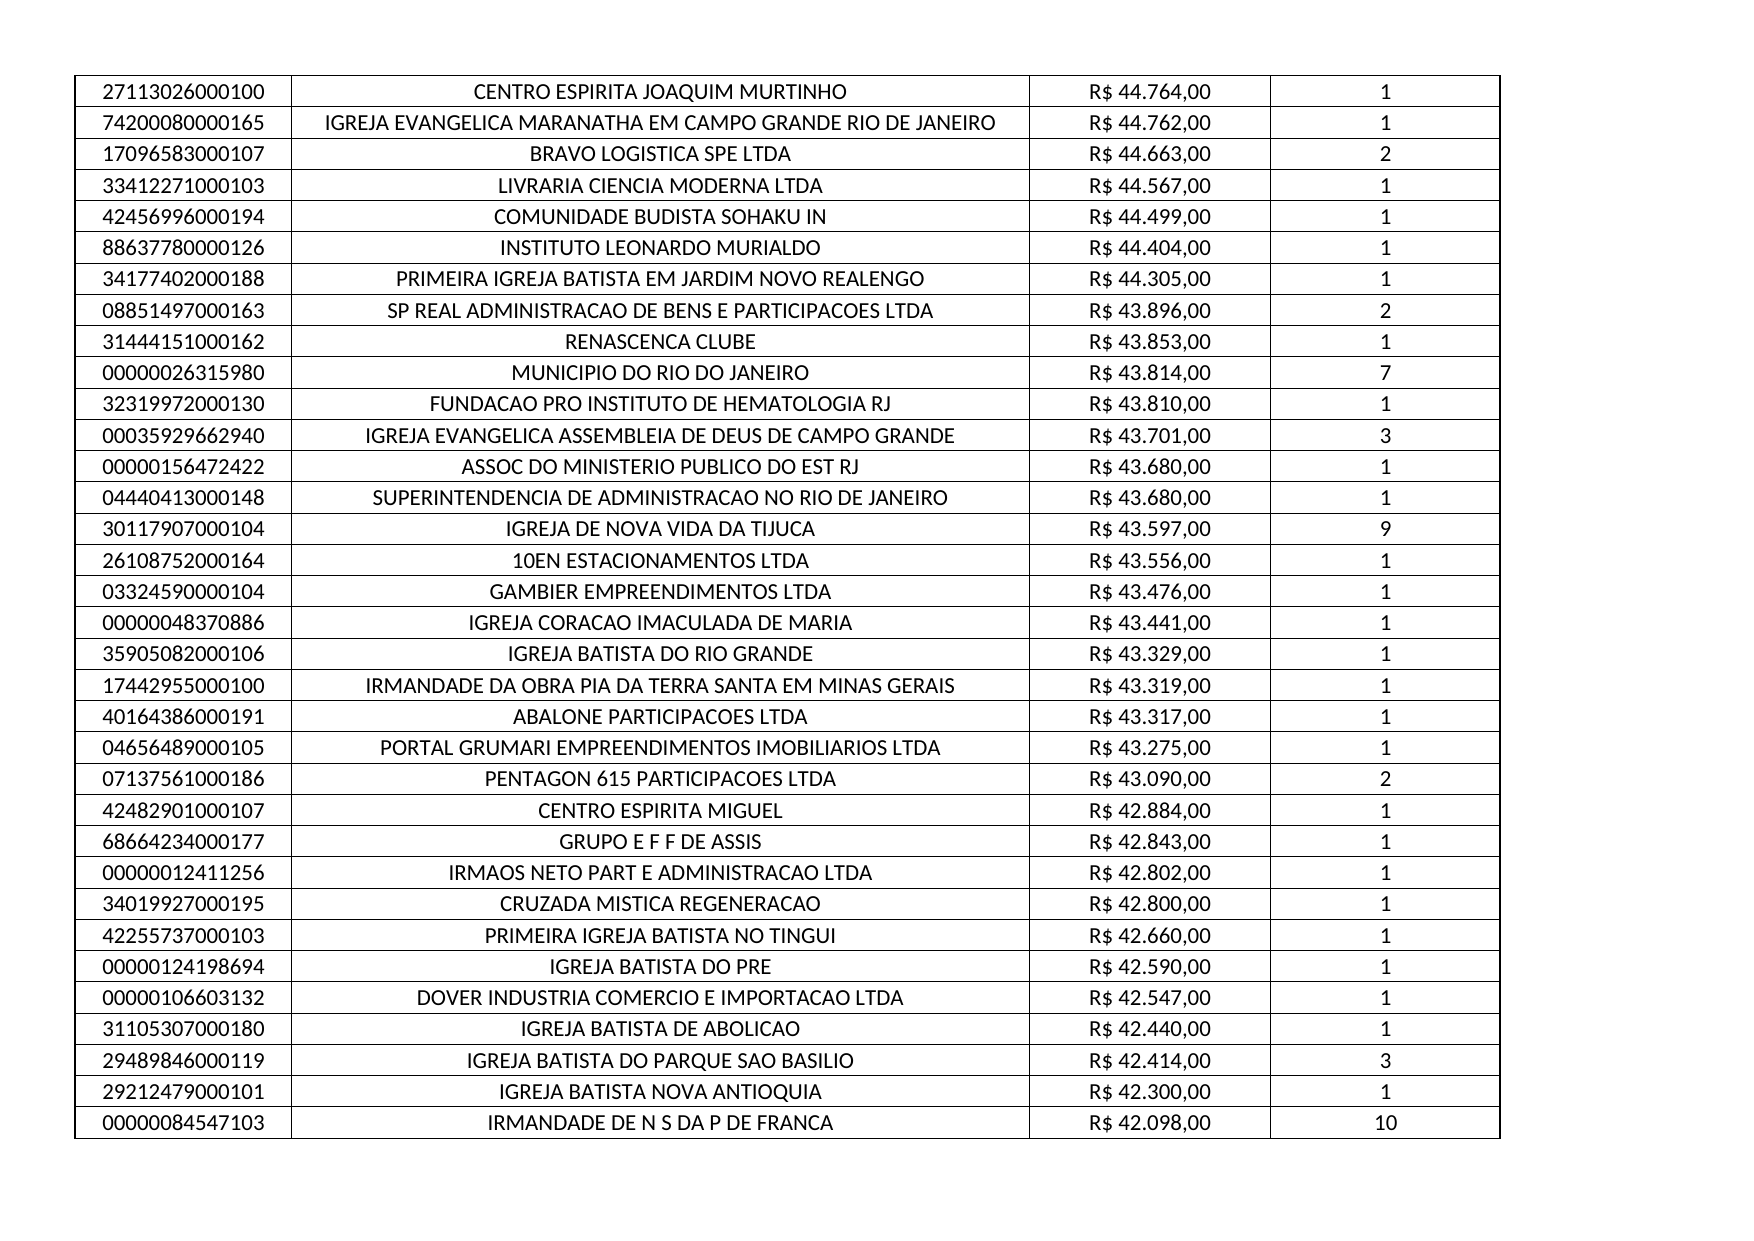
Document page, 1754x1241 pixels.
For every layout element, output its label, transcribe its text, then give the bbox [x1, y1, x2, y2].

table_cell IRMAOS NETO PART E ADMINISTRACAO LTDA [292, 857, 1029, 887]
table_cell 31444151000162 [76, 326, 291, 356]
table_cell PRIMEIRA IGREJA BATISTA EM JARDIM NOVO REALENGO [292, 264, 1029, 294]
table_cell R$ 42.098,00 [1030, 1107, 1270, 1137]
table_cell 27113026000100 [76, 76, 291, 106]
table_cell CENTRO ESPIRITA MIGUEL [292, 795, 1029, 825]
table_cell R$ 43.329,00 [1030, 639, 1270, 669]
table_cell 33412271000103 [76, 170, 291, 200]
table_cell R$ 43.896,00 [1030, 295, 1270, 325]
table_cell R$ 43.680,00 [1030, 451, 1270, 481]
table_cell R$ 42.300,00 [1030, 1076, 1270, 1106]
table_cell R$ 42.884,00 [1030, 795, 1270, 825]
table_cell R$ 42.440,00 [1030, 1014, 1270, 1044]
table_cell 35905082000106 [76, 639, 291, 669]
table_cell 1 [1271, 826, 1499, 856]
table_cell R$ 42.547,00 [1030, 982, 1270, 1012]
table_cell CENTRO ESPIRITA JOAQUIM MURTINHO [292, 76, 1029, 106]
table_cell 29212479000101 [76, 1076, 291, 1106]
table_cell 17442955000100 [76, 670, 291, 700]
table_cell 42456996000194 [76, 201, 291, 231]
table_cell 00000026315980 [76, 357, 291, 387]
table_cell R$ 42.660,00 [1030, 920, 1270, 950]
table_cell 32319972000130 [76, 389, 291, 419]
table_cell 42255737000103 [76, 920, 291, 950]
table_cell 2 [1271, 139, 1499, 169]
table_cell GAMBIER EMPREENDIMENTOS LTDA [292, 576, 1029, 606]
table_cell R$ 44.764,00 [1030, 76, 1270, 106]
table_cell 04440413000148 [76, 482, 291, 512]
table_cell 34019927000195 [76, 889, 291, 919]
table_cell R$ 43.701,00 [1030, 420, 1270, 450]
table_cell COMUNIDADE BUDISTA SOHAKU IN [292, 201, 1029, 231]
table_cell 1 [1271, 545, 1499, 575]
table_cell 1 [1271, 670, 1499, 700]
table_cell 31105307000180 [76, 1014, 291, 1044]
table_cell R$ 43.275,00 [1030, 732, 1270, 762]
table_cell R$ 43.090,00 [1030, 764, 1270, 794]
table_cell 1 [1271, 482, 1499, 512]
table_cell 1 [1271, 389, 1499, 419]
table_cell 1 [1271, 951, 1499, 981]
table_cell 04656489000105 [76, 732, 291, 762]
table_cell 9 [1271, 514, 1499, 544]
table_cell PORTAL GRUMARI EMPREENDIMENTOS IMOBILIARIOS LTDA [292, 732, 1029, 762]
table_cell IGREJA DE NOVA VIDA DA TIJUCA [292, 514, 1029, 544]
table_cell 1 [1271, 857, 1499, 887]
table_cell IGREJA BATISTA DE ABOLICAO [292, 1014, 1029, 1044]
table_cell R$ 43.317,00 [1030, 701, 1270, 731]
table_cell 2 [1271, 295, 1499, 325]
table_cell IRMANDADE DE N S DA P DE FRANCA [292, 1107, 1029, 1137]
table_cell 00000124198694 [76, 951, 291, 981]
table_cell R$ 42.414,00 [1030, 1045, 1270, 1075]
table_cell R$ 43.810,00 [1030, 389, 1270, 419]
table_cell 1 [1271, 732, 1499, 762]
table_cell R$ 44.404,00 [1030, 232, 1270, 262]
table_cell 74200080000165 [76, 107, 291, 137]
table_cell R$ 43.556,00 [1030, 545, 1270, 575]
table_cell 07137561000186 [76, 764, 291, 794]
table_cell 29489846000119 [76, 1045, 291, 1075]
table_cell GRUPO E F F DE ASSIS [292, 826, 1029, 856]
table_cell 34177402000188 [76, 264, 291, 294]
table_cell 42482901000107 [76, 795, 291, 825]
table_cell 1 [1271, 201, 1499, 231]
table_cell R$ 44.305,00 [1030, 264, 1270, 294]
table_cell IGREJA BATISTA DO PRE [292, 951, 1029, 981]
table_cell BRAVO LOGISTICA SPE LTDA [292, 139, 1029, 169]
table_cell ABALONE PARTICIPACOES LTDA [292, 701, 1029, 731]
table_cell 1 [1271, 701, 1499, 731]
table_cell IGREJA BATISTA DO RIO GRANDE [292, 639, 1029, 669]
table_cell R$ 44.499,00 [1030, 201, 1270, 231]
table_cell 7 [1271, 357, 1499, 387]
table_cell 10 [1271, 1107, 1499, 1137]
table_cell 1 [1271, 232, 1499, 262]
table_cell 26108752000164 [76, 545, 291, 575]
table_cell R$ 42.590,00 [1030, 951, 1270, 981]
table_cell IGREJA EVANGELICA MARANATHA EM CAMPO GRANDE RIO DE JANEIRO [292, 107, 1029, 137]
table_cell 1 [1271, 264, 1499, 294]
table_cell 03324590000104 [76, 576, 291, 606]
table_cell 08851497000163 [76, 295, 291, 325]
table_cell R$ 43.853,00 [1030, 326, 1270, 356]
table_cell MUNICIPIO DO RIO DO JANEIRO [292, 357, 1029, 387]
table_cell R$ 43.680,00 [1030, 482, 1270, 512]
table_cell 2 [1271, 764, 1499, 794]
table_cell PRIMEIRA IGREJA BATISTA NO TINGUI [292, 920, 1029, 950]
table_cell 1 [1271, 170, 1499, 200]
table_cell CRUZADA MISTICA REGENERACAO [292, 889, 1029, 919]
table_cell R$ 43.441,00 [1030, 607, 1270, 637]
table_cell 88637780000126 [76, 232, 291, 262]
table_cell 3 [1271, 1045, 1499, 1075]
table_cell 1 [1271, 451, 1499, 481]
table_cell SUPERINTENDENCIA DE ADMINISTRACAO NO RIO DE JANEIRO [292, 482, 1029, 512]
table_cell 40164386000191 [76, 701, 291, 731]
table_cell 00000106603132 [76, 982, 291, 1012]
table_cell IGREJA EVANGELICA ASSEMBLEIA DE DEUS DE CAMPO GRANDE [292, 420, 1029, 450]
table_cell 1 [1271, 76, 1499, 106]
table_cell FUNDACAO PRO INSTITUTO DE HEMATOLOGIA RJ [292, 389, 1029, 419]
table_cell R$ 43.597,00 [1030, 514, 1270, 544]
table_cell R$ 44.567,00 [1030, 170, 1270, 200]
table_cell 1 [1271, 920, 1499, 950]
table_cell R$ 44.762,00 [1030, 107, 1270, 137]
table_cell 1 [1271, 326, 1499, 356]
table_cell 00035929662940 [76, 420, 291, 450]
table_cell R$ 43.476,00 [1030, 576, 1270, 606]
table_cell 10EN ESTACIONAMENTOS LTDA [292, 545, 1029, 575]
table_cell R$ 43.814,00 [1030, 357, 1270, 387]
table_cell RENASCENCA CLUBE [292, 326, 1029, 356]
table_cell 1 [1271, 1014, 1499, 1044]
table_cell DOVER INDUSTRIA COMERCIO E IMPORTACAO LTDA [292, 982, 1029, 1012]
table_cell R$ 42.800,00 [1030, 889, 1270, 919]
table_cell 1 [1271, 576, 1499, 606]
table_cell IGREJA CORACAO IMACULADA DE MARIA [292, 607, 1029, 637]
table_cell 1 [1271, 1076, 1499, 1106]
table_cell 1 [1271, 607, 1499, 637]
table_cell 1 [1271, 889, 1499, 919]
table_cell R$ 43.319,00 [1030, 670, 1270, 700]
table_cell SP REAL ADMINISTRACAO DE BENS E PARTICIPACOES LTDA [292, 295, 1029, 325]
table_cell 1 [1271, 982, 1499, 1012]
table_cell LIVRARIA CIENCIA MODERNA LTDA [292, 170, 1029, 200]
table_cell R$ 44.663,00 [1030, 139, 1270, 169]
table_cell 00000048370886 [76, 607, 291, 637]
table_cell 1 [1271, 795, 1499, 825]
table_cell ASSOC DO MINISTERIO PUBLICO DO EST RJ [292, 451, 1029, 481]
table_cell PENTAGON 615 PARTICIPACOES LTDA [292, 764, 1029, 794]
table_cell 00000012411256 [76, 857, 291, 887]
table_cell 17096583000107 [76, 139, 291, 169]
table_cell 68664234000177 [76, 826, 291, 856]
table_cell 1 [1271, 107, 1499, 137]
table_cell IGREJA BATISTA DO PARQUE SAO BASILIO [292, 1045, 1029, 1075]
table_cell 30117907000104 [76, 514, 291, 544]
table_cell 3 [1271, 420, 1499, 450]
table_cell INSTITUTO LEONARDO MURIALDO [292, 232, 1029, 262]
table_cell 00000084547103 [76, 1107, 291, 1137]
table_cell R$ 42.802,00 [1030, 857, 1270, 887]
table_cell 00000156472422 [76, 451, 291, 481]
table_cell 1 [1271, 639, 1499, 669]
table_cell R$ 42.843,00 [1030, 826, 1270, 856]
table_cell IRMANDADE DA OBRA PIA DA TERRA SANTA EM MINAS GERAIS [292, 670, 1029, 700]
table_cell IGREJA BATISTA NOVA ANTIOQUIA [292, 1076, 1029, 1106]
